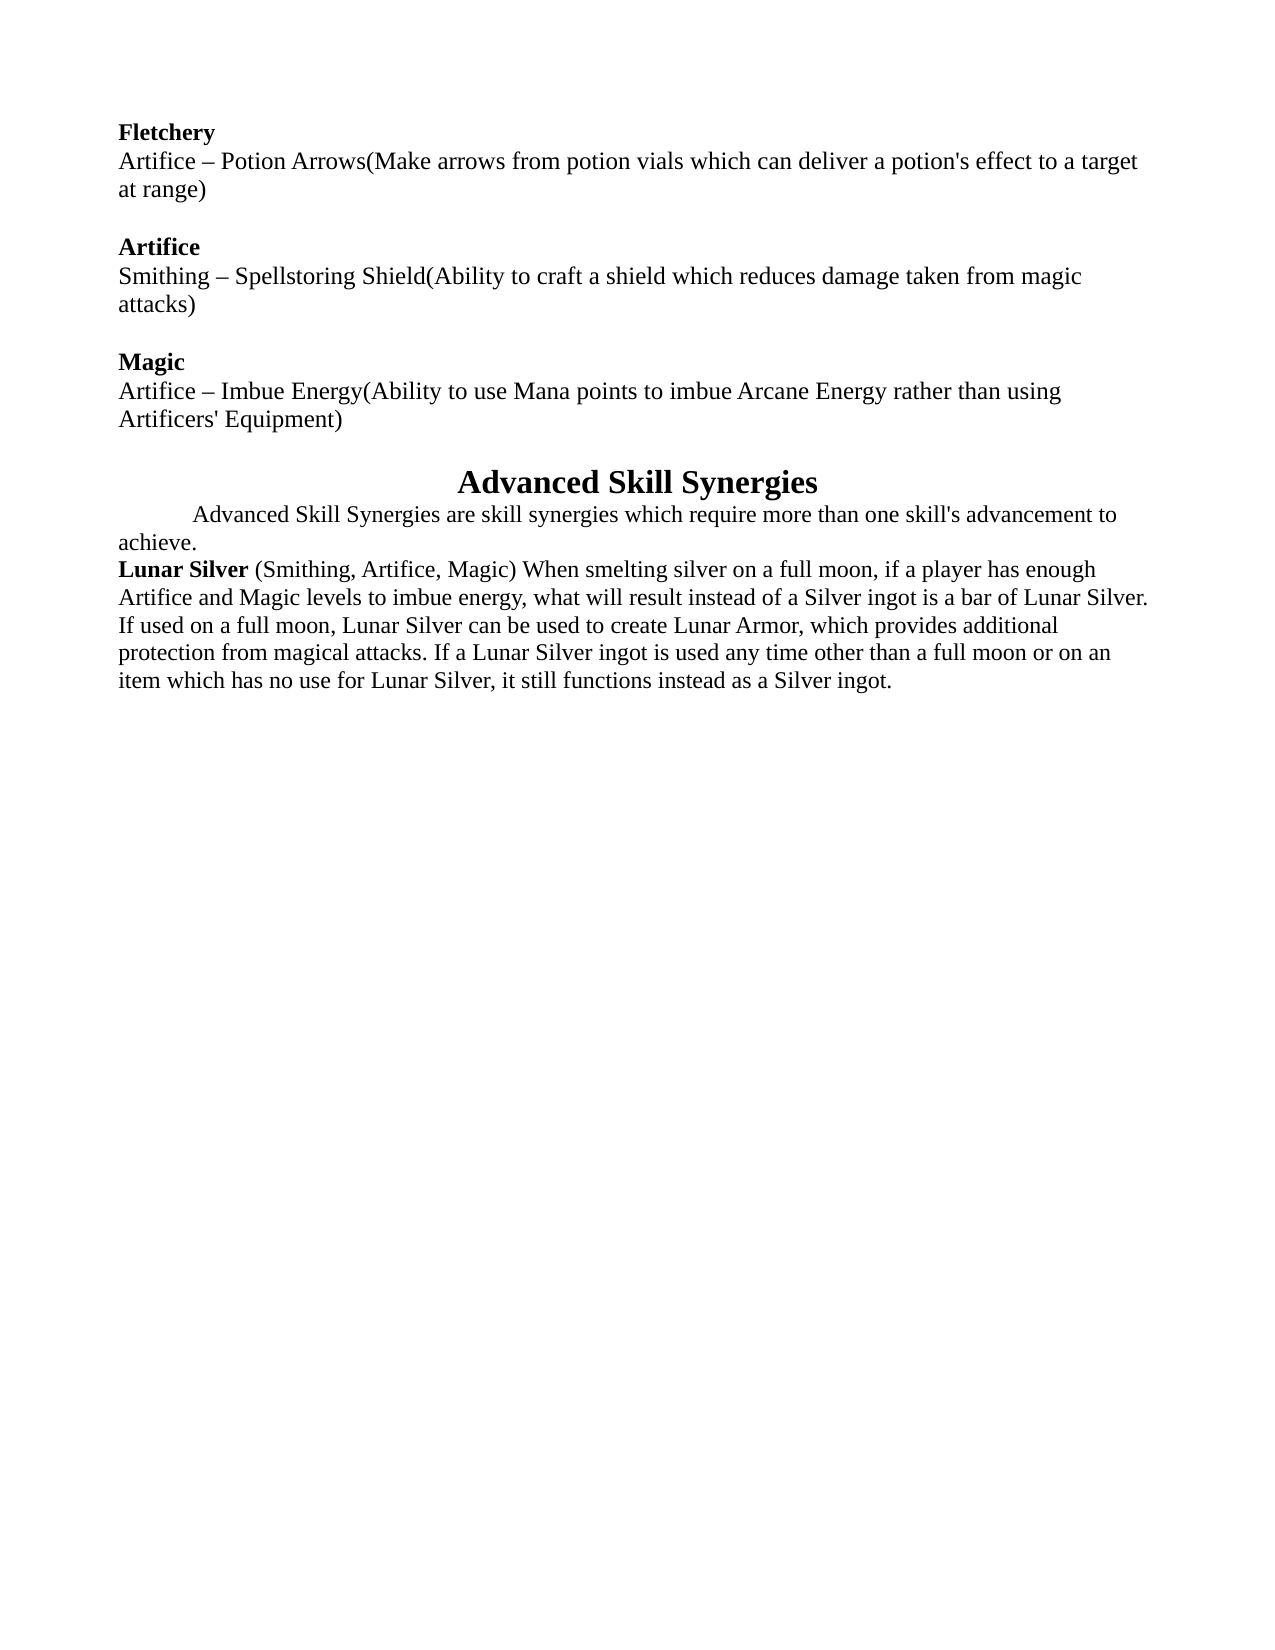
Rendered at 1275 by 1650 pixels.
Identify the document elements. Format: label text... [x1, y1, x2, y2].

text Artifice – Potion Arrows(Make arrows from potion vials which can deliver a potion's effect to a target at range) [118, 146, 1157, 203]
text Advanced Skill Synergies are skill synergies which require more than one skill's advancement to achieve. [118, 500, 1157, 556]
text Lunar Silver (Smithing, Artifice, Magic) When smelting silver on a full moon, if a player has enough Artifice and Magic levels to imbue energy, what will result instead of a Silver ingot is a bar of Lunar Silver. If used on a full moon, Lunar Silver can be used to create Lunar Armor, which provides additional protection from magical attacks. If a Lunar Silver ingot is used any time other than a full moon or on an item which has no use for Lunar Silver, it still functions instead as a Silver ingot. [118, 556, 1157, 693]
text Advanced Skill Synergies [118, 462, 1157, 500]
text Artifice – Imbue Energy(Ability to use Mana points to imbue Arcane Energy rather than using Artificers' Equipment) [118, 376, 1157, 433]
text Fletchery [118, 118, 1157, 146]
text Magic [118, 347, 1157, 376]
text Artifice [118, 232, 1157, 261]
text Smithing – Spellstoring Shield(Ability to craft a shield which reduces damage taken from magic attacks) [118, 261, 1157, 318]
